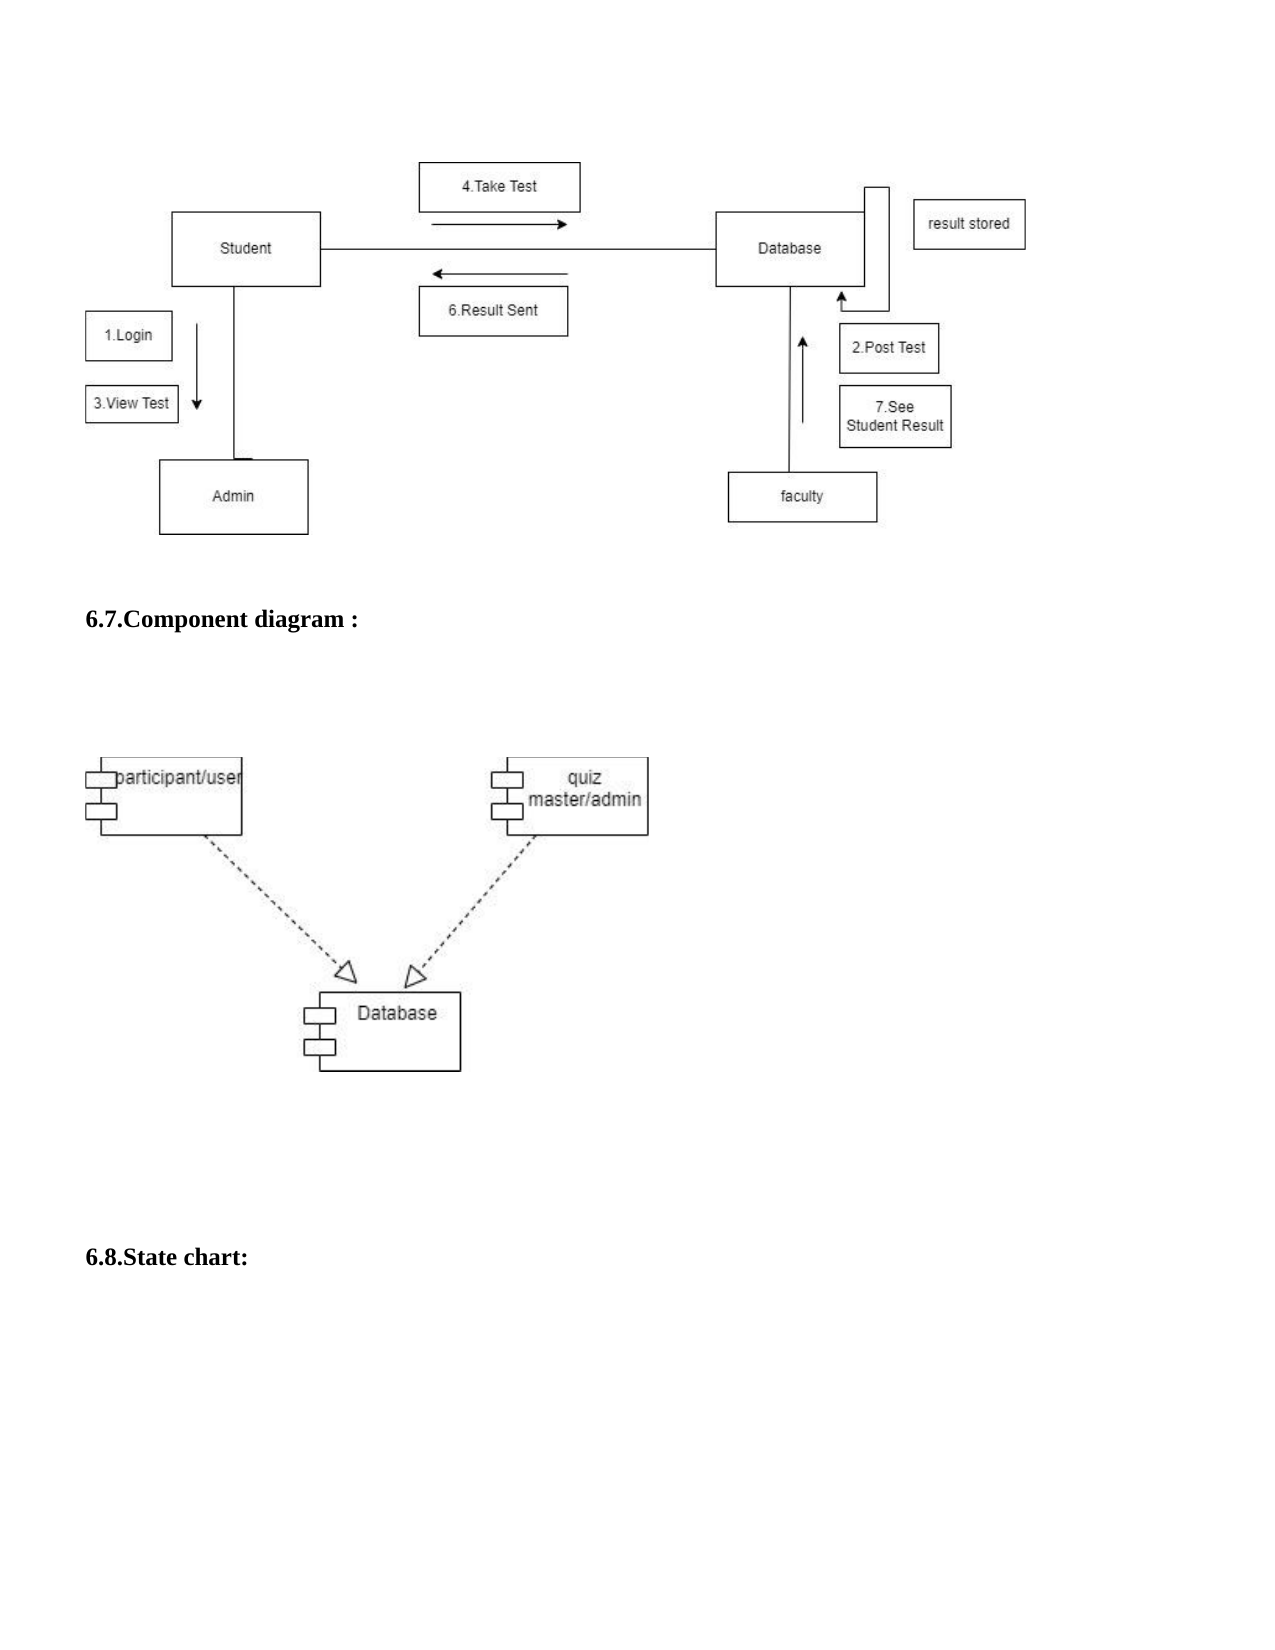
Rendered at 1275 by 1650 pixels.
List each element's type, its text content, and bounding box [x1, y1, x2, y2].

picture [85, 757, 649, 1072]
text 6.7.Component diagram : [85, 604, 1271, 632]
picture [85, 162, 1026, 535]
text 6.8.State chart: [85, 1242, 1271, 1271]
